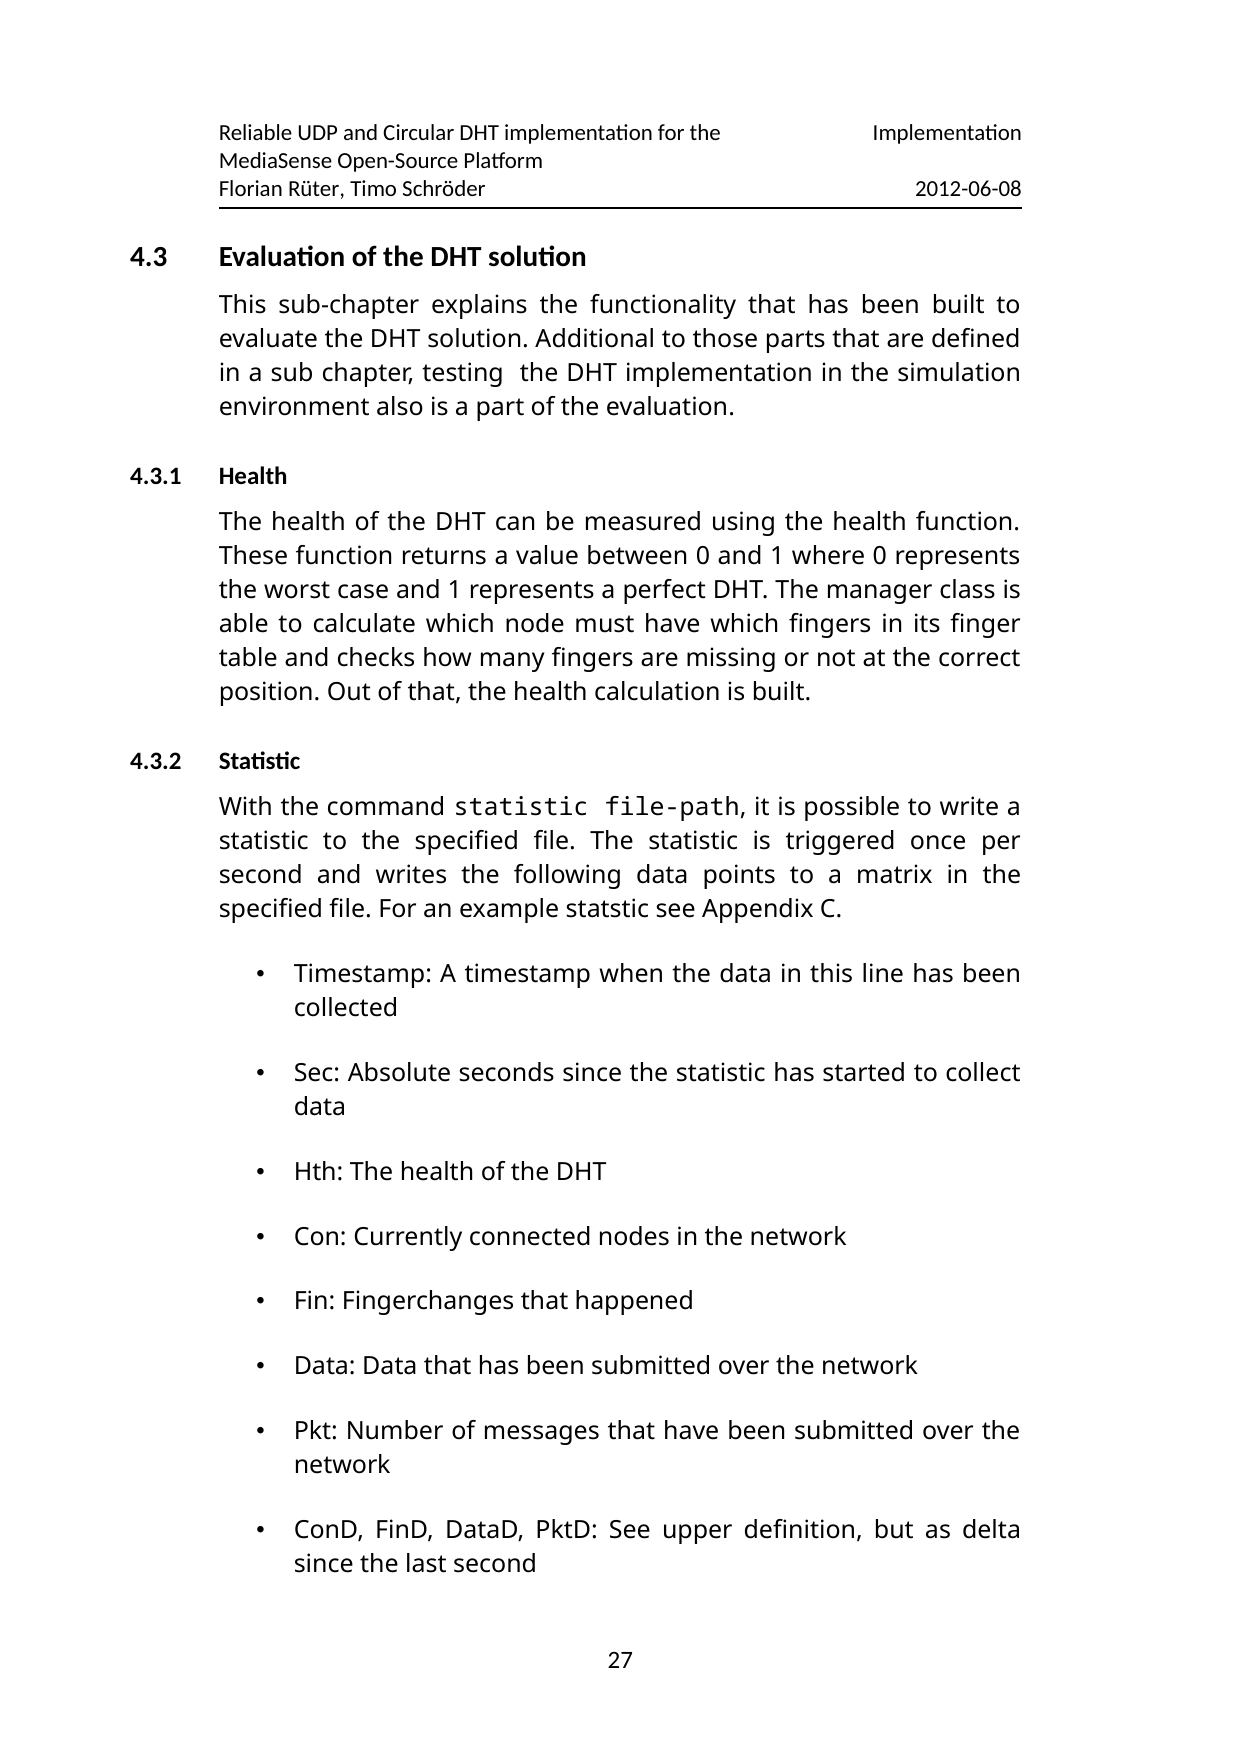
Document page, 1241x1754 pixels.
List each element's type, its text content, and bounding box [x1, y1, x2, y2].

list Con: Currently connected nodes in the network [256, 1218, 1022, 1252]
subtitle Health [130, 460, 1022, 491]
list Fin: Fingerchanges that happened [256, 1283, 1022, 1317]
text With the command statistic file-path, it is possible to write a statistic to the specified file. The statistic is triggered once per second and writes the following data points to a matrix in the specified file. For an example statstic see Appendix C. [218, 789, 1022, 925]
list Sec: Absolute seconds since the statistic has started to collect data [256, 1054, 1022, 1123]
subtitle Evaluation of the DHT solution [130, 238, 1022, 273]
list ConD, FinD, DataD, PktD: See upper definition, but as delta since the last second [256, 1511, 1022, 1579]
list Hth: The health of the DHT [256, 1153, 1022, 1187]
text This sub-chapter explains the functionality that has been built to evaluate the DHT solution. Additional to those parts that are defined in a sub chapter, testing the DHT implementation in the simulation environment also is a part of the evaluation. [218, 287, 1022, 423]
list Timestamp: A timestamp when the data in this line has been collected [256, 956, 1022, 1024]
subtitle Statistic [130, 745, 1022, 776]
list Data: Data that has been submitted over the network [256, 1348, 1022, 1382]
text The health of the DHT can be measured using the health function. These function returns a value between 0 and 1 where 0 represents the worst case and 1 represents a perfect DHT. The manager class is able to calculate which node must have which fingers in its finger table and checks how many fingers are missing or not at the correct position. Out of that, the health calculation is built. [218, 503, 1022, 708]
list Pkt: Number of messages that have been submitted over the network [256, 1412, 1022, 1481]
